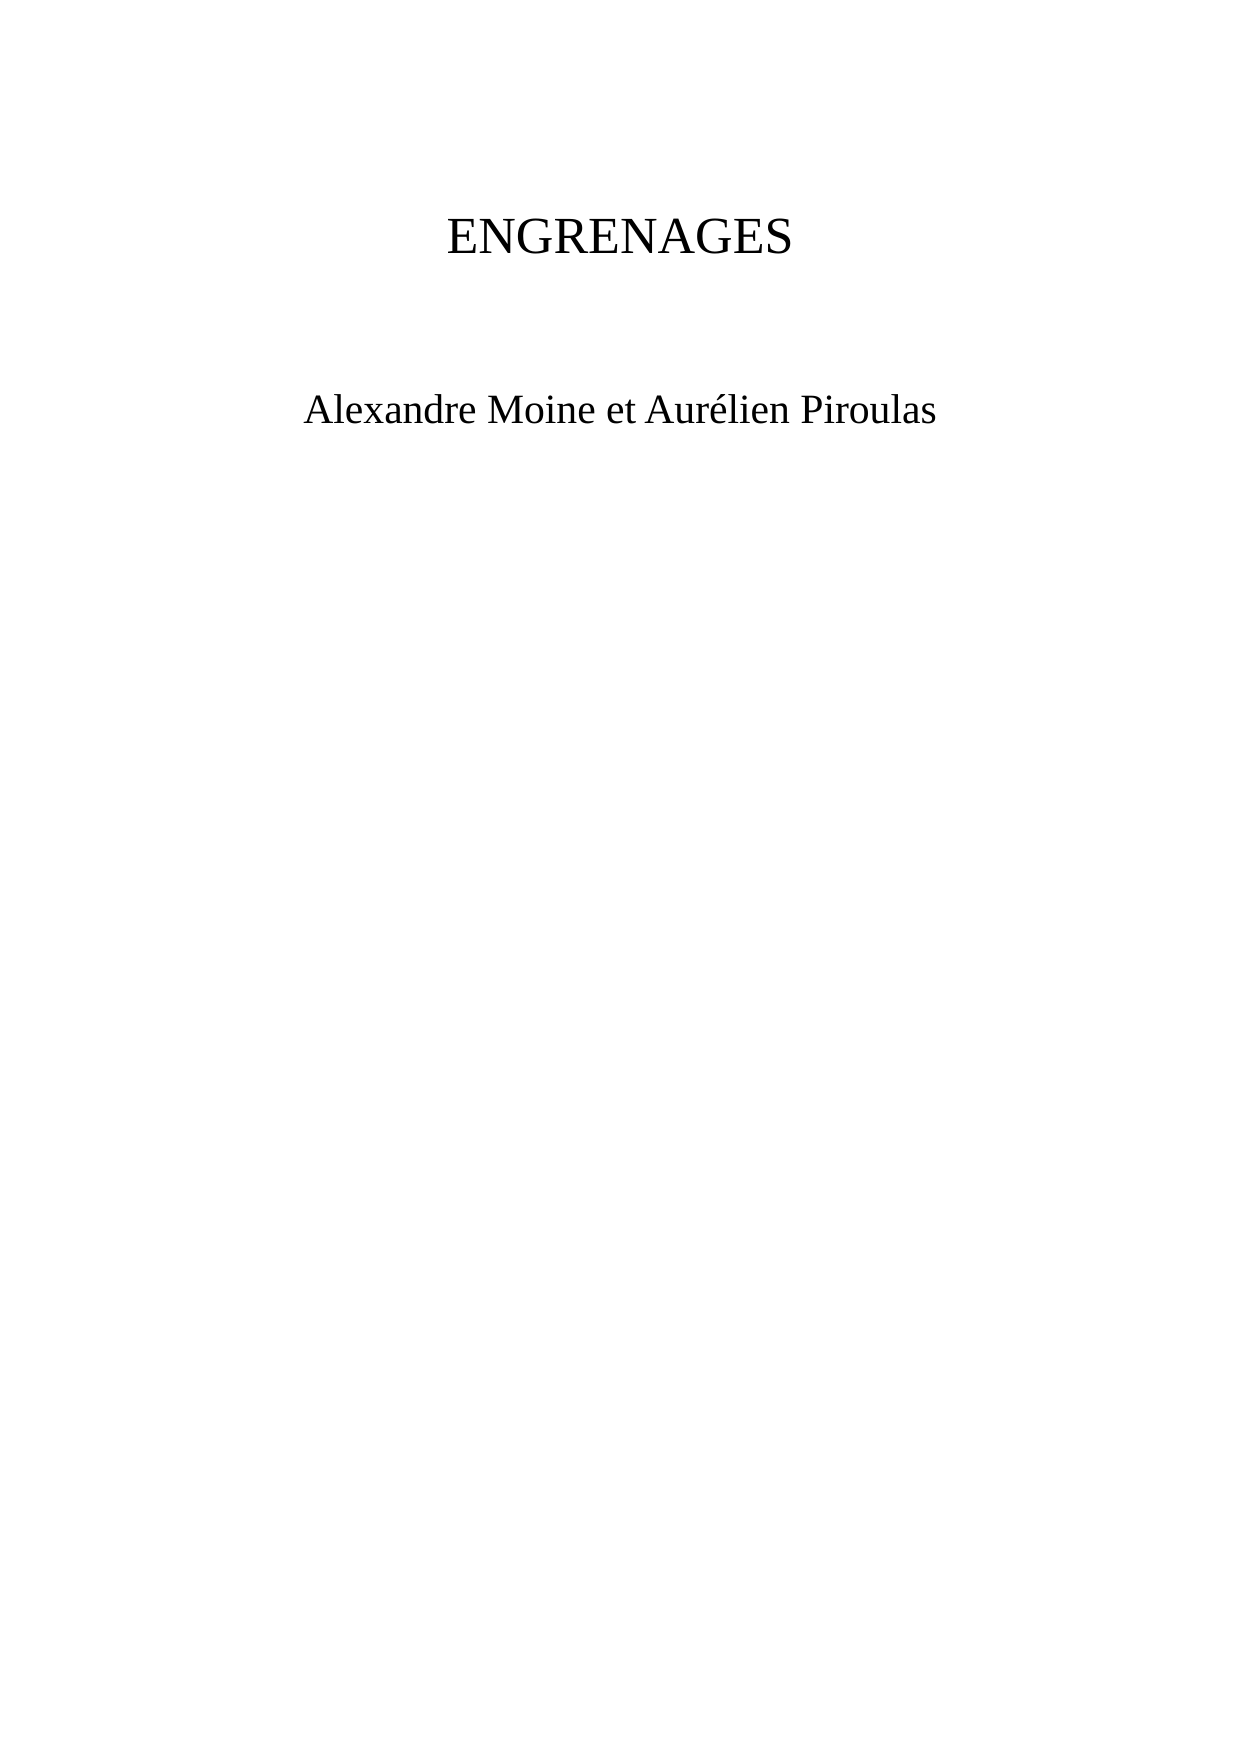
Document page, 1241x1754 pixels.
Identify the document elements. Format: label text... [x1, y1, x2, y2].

text ENGRENAGES [118, 204, 1122, 264]
text Alexandre Moine et Aurélien Piroulas [118, 384, 1122, 432]
